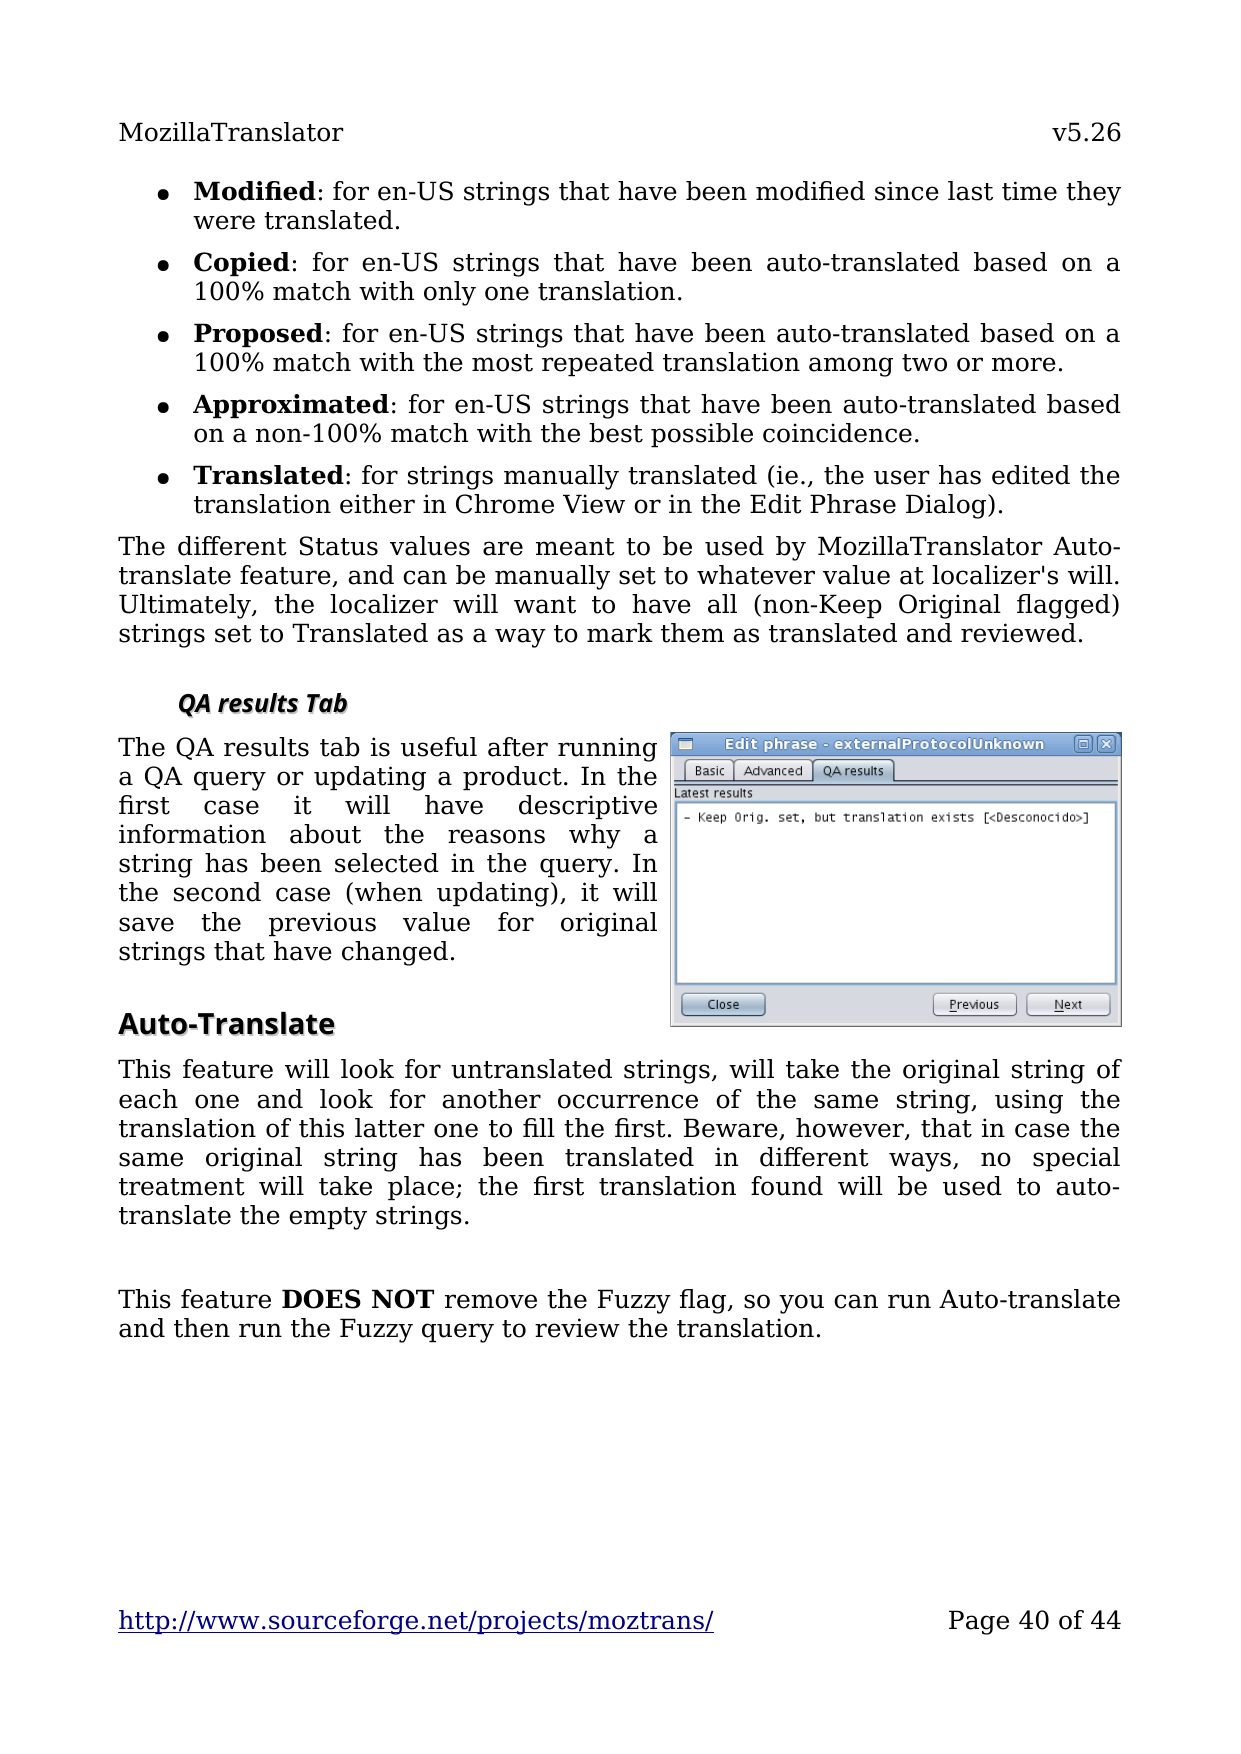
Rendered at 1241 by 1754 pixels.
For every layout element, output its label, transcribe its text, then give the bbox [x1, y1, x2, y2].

subtitle Auto-Translate [118, 1003, 1122, 1043]
subtitle Approximated: for en-US strings that have been auto-translated based on a non-100% match with the best possible coincidence. [156, 390, 1122, 448]
text The QA results tab is useful after running a QA query or updating a product. In the first case it will have descriptive information about the reasons why a string has been selected in the query. In the second case (when updating), it will save the previous value for original strings that have changed. [118, 733, 670, 966]
subtitle QA results Tab [177, 686, 1122, 720]
subtitle Proposed: for en-US strings that have been auto-translated based on a 100% match with the most repeated translation among two or more. [156, 319, 1122, 377]
picture [670, 732, 1122, 1027]
subtitle Modified: for en-US strings that have been modified since last time they were translated. [156, 177, 1122, 235]
text The different Status values are meant to be used by MozillaTranslator Auto-translate feature, and can be manually set to whatever value at localizer's will. Ultimately, the localizer will want to have all (non-Keep Original flagged) strings set to Translated as a way to mark them as translated and reviewed. [118, 532, 1122, 649]
text This feature DOES NOT remove the Fuzzy flag, so you can run Auto-translate and then run the Fuzzy query to review the translation. [118, 1285, 1122, 1343]
subtitle Translated: for strings manually translated (ie., the user has edited the translation either in Chrome View or in the Edit Phrase Dialog). [156, 461, 1122, 519]
subtitle Copied: for en-US strings that have been auto-translated based on a 100% match with only one translation. [156, 248, 1122, 306]
text This feature will look for untranslated strings, will take the original string of each one and look for another occurrence of the same string, using the translation of this latter one to fill the first. Beware, however, that in case the same original string has been translated in different ways, no special treatment will take place; the first translation found will be used to auto-translate the empty strings. [118, 1056, 1122, 1231]
